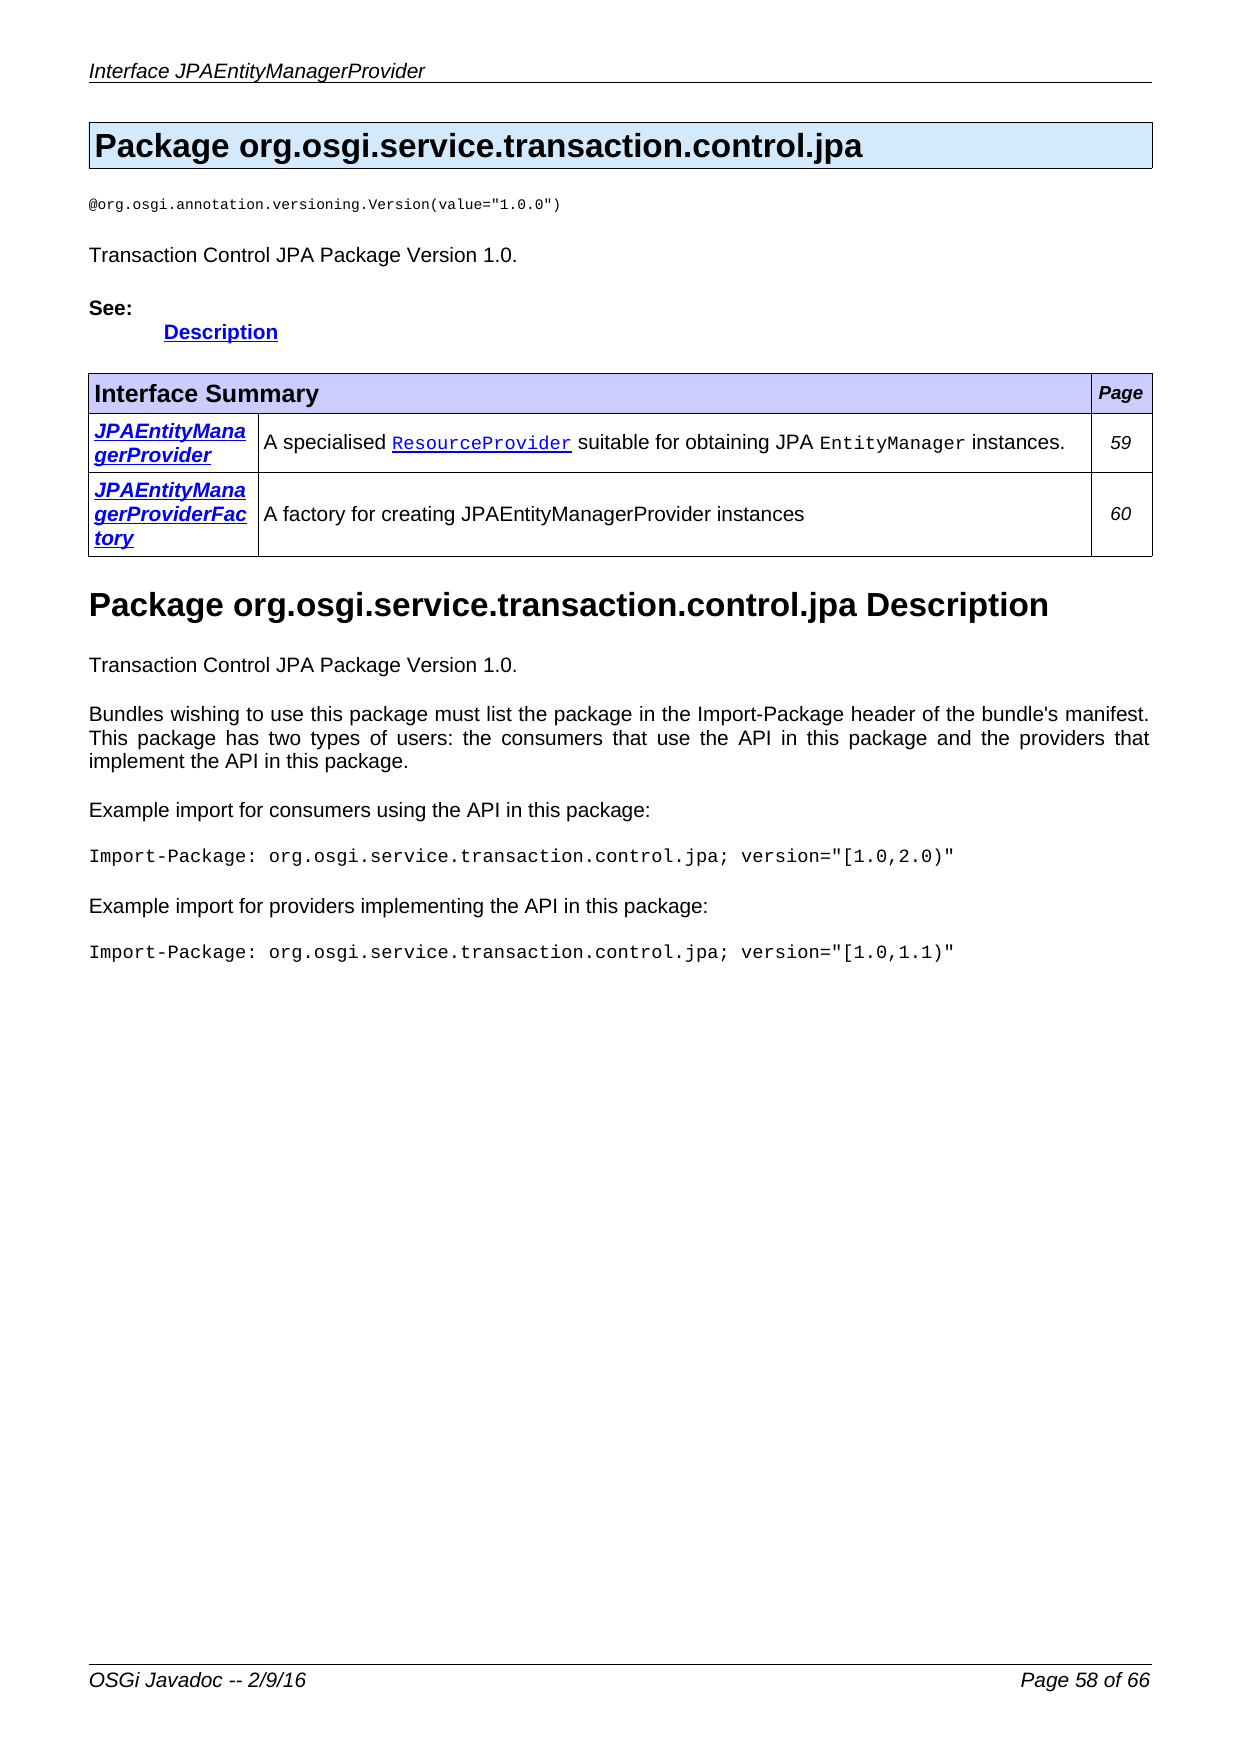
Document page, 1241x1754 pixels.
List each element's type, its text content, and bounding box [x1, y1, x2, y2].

table_cell 59 [1092, 473, 1152, 556]
table_cell 58 [1092, 414, 1152, 472]
table_header Interface Summary [89, 374, 1091, 413]
text Import-Package: org.osgi.service.transaction.control.jpa; version="[1.0,2.0)" [88, 847, 1152, 868]
text See: [88, 296, 1152, 320]
text Transaction Control JPA Package Version 1.0. [88, 243, 1152, 267]
table_cell A factory for creating JPAEntityManagerProvider instances [259, 473, 1091, 556]
table_cell A specialised ResourceProvider suitable for obtaining JPA EntityManager instances. [259, 414, 1091, 472]
text Transaction Control JPA Package Version 1.0. [88, 652, 1152, 676]
text Bundles wishing to use this package must list the package in the Import-Package header of the bundle's manifest. This package has two types of users: the consumers that use the API in this package and the providers that implement the API in this package. [88, 701, 1152, 773]
text Import-Package: org.osgi.service.transaction.control.jpa; version="[1.0,1.1)" [88, 942, 1152, 964]
table_cell JPAEntityManagerProviderFactory [89, 473, 258, 556]
text @org.osgi.annotation.versioning.Version(value="1.0.0") [88, 197, 1152, 213]
table_header Page [1092, 374, 1152, 413]
text Example import for consumers using the API in this package: [88, 798, 1152, 822]
text Example import for providers implementing the API in this package: [88, 893, 1152, 917]
text Description [163, 320, 1152, 344]
text Package org.osgi.service.transaction.control.jpa Description [88, 585, 1152, 623]
table_cell JPAEntityManagerProvider [89, 414, 258, 472]
subtitle Package org.osgi.service.transaction.control.jpa [90, 123, 1152, 168]
